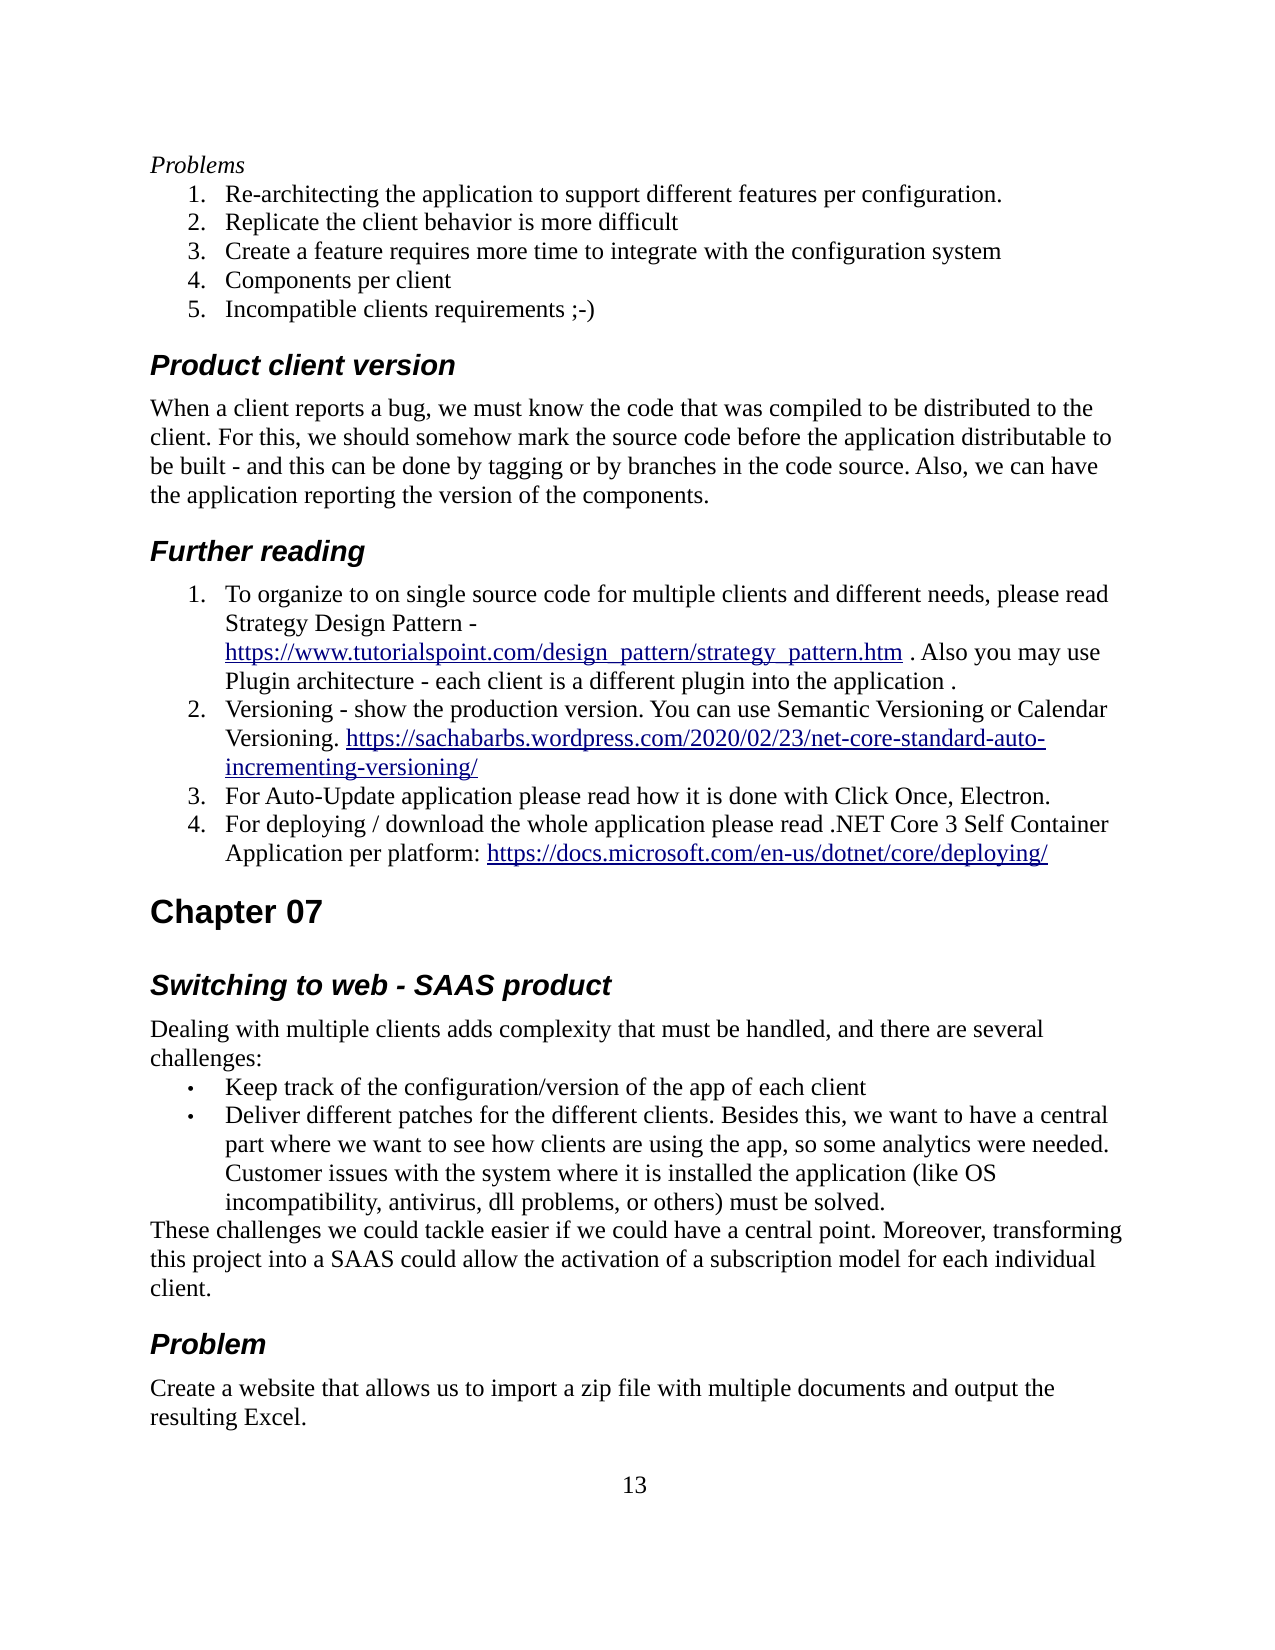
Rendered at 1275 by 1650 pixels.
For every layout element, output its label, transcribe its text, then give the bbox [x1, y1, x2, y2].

list Components per client [187, 265, 1125, 294]
text These challenges we could tackle easier if we could have a central point. Moreover, transforming this project into a SAAS could allow the activation of a subscription model for each individual client. [150, 1216, 1125, 1302]
list For deploying / download the whole application please read .NET Core 3 Self Container Application per platform: https://docs.microsoft.com/en-us/dotnet/core/deploying/ [187, 809, 1125, 867]
subtitle Problem [150, 1327, 1125, 1360]
list Re-architecting the application to support different features per configuration. [187, 179, 1125, 207]
text Problems [150, 150, 1125, 179]
list Keep track of the configuration/version of the app of each client [187, 1072, 1125, 1101]
list To organize to on single source code for multiple clients and different needs, please read Strategy Design Pattern - https://www.tutorialspoint.com/design_pattern/strategy_pattern.htm . Also you may use Plugin architecture - each client is a different plugin into the application . [187, 579, 1125, 694]
subtitle Chapter 07 [150, 892, 1125, 931]
text When a client reports a bug, we must know the code that was compiled to be distributed to the client. For this, we should somehow mark the source code before the application distributable to be built - and this can be done by tagging or by branches in the code source. Also, we can have the application reporting the version of the components. [150, 393, 1125, 508]
subtitle Switching to web - SAAS product [150, 968, 1125, 1002]
text Create a website that allows us to import a zip file with multiple documents and output the resulting Excel. [150, 1373, 1125, 1430]
list Versioning - show the production version. You can use Semantic Versioning or Calendar Versioning. https://sachabarbs.wordpress.com/2020/02/23/net-core-standard-auto-incrementing-versioning/ [187, 694, 1125, 781]
subtitle Product client version [150, 347, 1125, 381]
subtitle Further reading [150, 533, 1125, 567]
list Replicate the client behavior is more difficult [187, 207, 1125, 236]
text Dealing with multiple clients adds complexity that must be handled, and there are several challenges: [150, 1014, 1125, 1072]
list For Auto-Update application please read how it is done with Click Once, Electron. [187, 781, 1125, 809]
list Incompatible clients requirements ;-) [187, 294, 1125, 322]
list Deliver different patches for the different clients. Besides this, we want to have a central part where we want to see how clients are using the app, so some analytics were needed. Customer issues with the system where it is installed the application (like OS incompatibility, antivirus, dll problems, or others) must be solved. [187, 1101, 1125, 1216]
list Create a feature requires more time to integrate with the configuration system [187, 236, 1125, 265]
